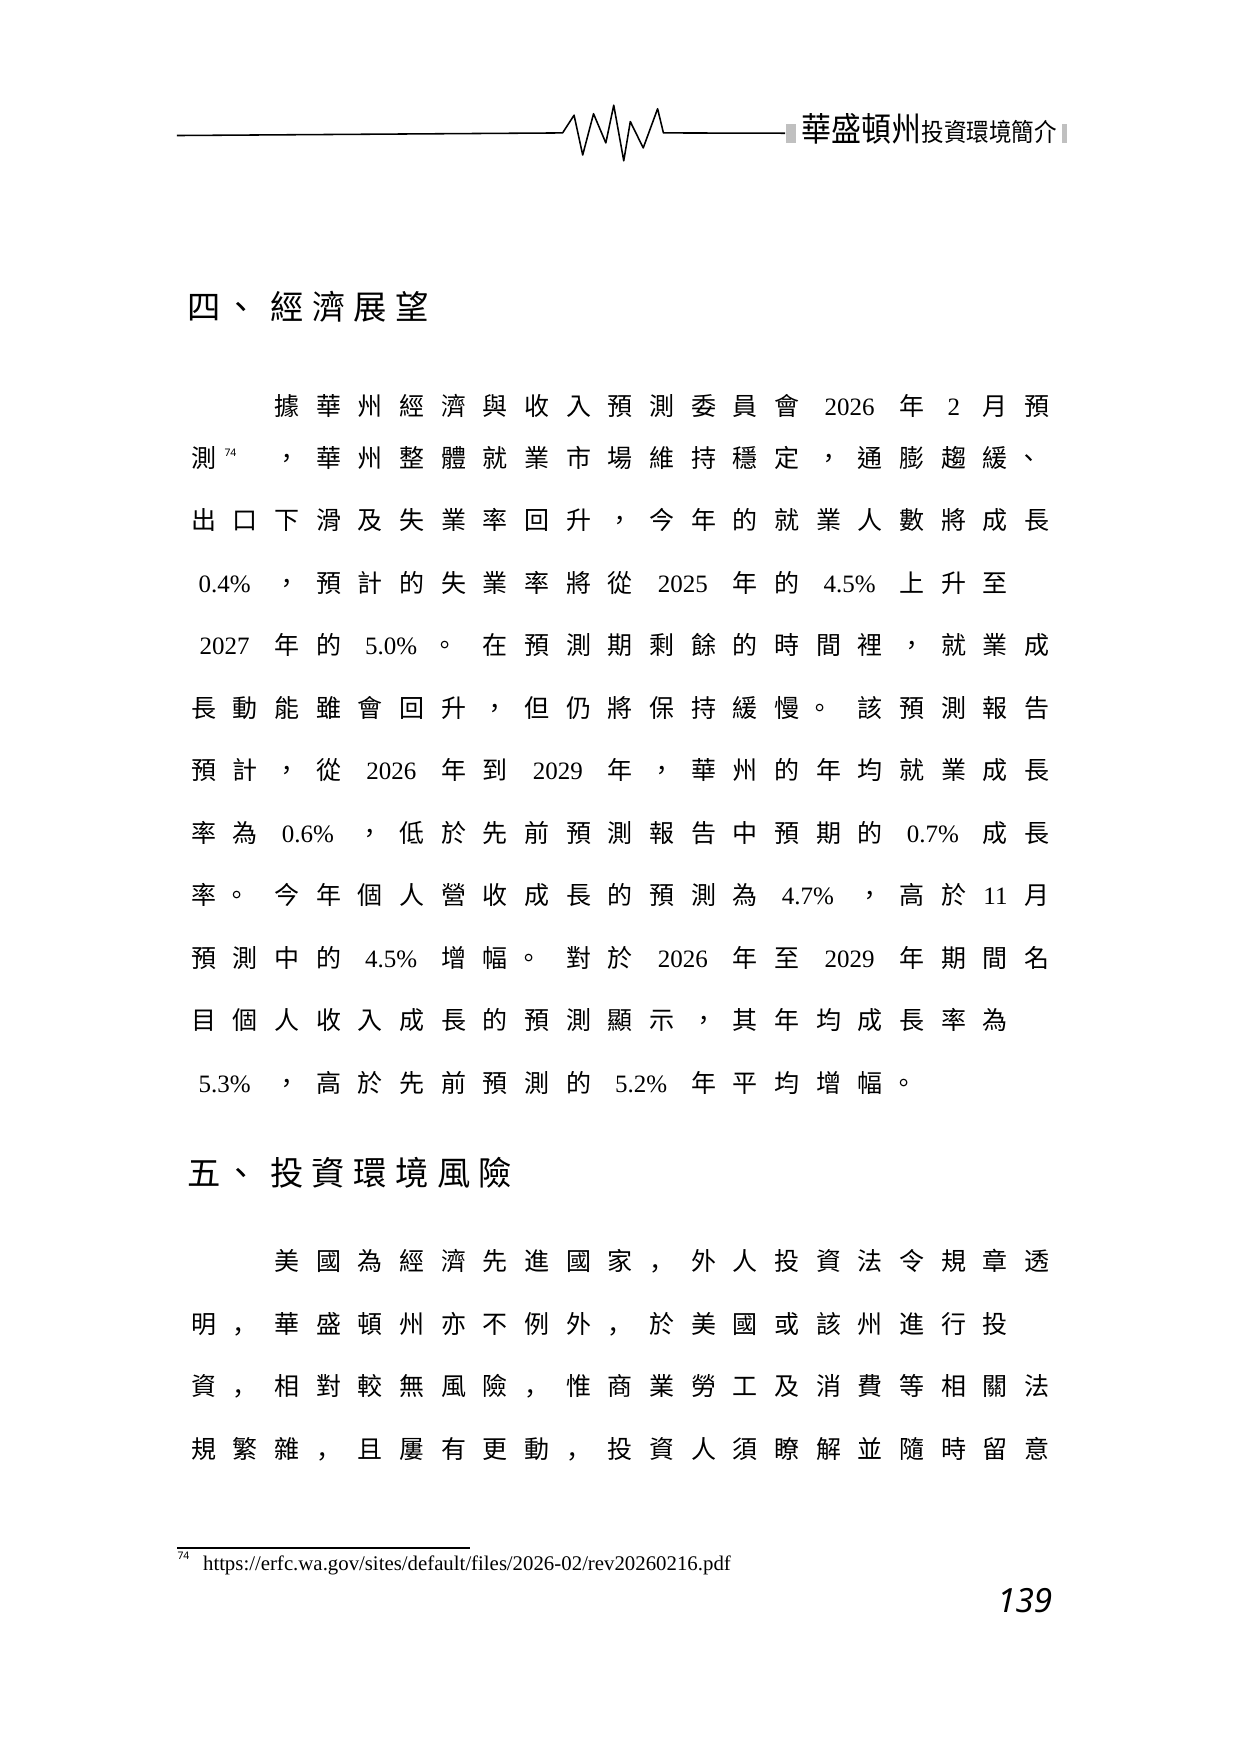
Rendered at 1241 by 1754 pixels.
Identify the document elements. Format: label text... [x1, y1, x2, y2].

text https://erfc.wa.gov/sites/default/files/2026-02/rev20260216.pdf [177, 1548, 1063, 1577]
text 五、投資環境風險 [183, 1129, 1058, 1192]
text 據華州經濟與收入預測委員會2026年2月預測，華州整體就業市場維持穩定，通膨趨緩、出口下滑及失業率回升，今年的就業人數將成長0.4%，預計的失業率將從2025年的4.5%上升至2027年的5.0%。在預測期剩餘的時間裡，就業成長動能雖會回升，但仍將保持緩慢。該預測報告預計，從2026年到2029年，華州的年均就業成長率為0.6%，低於先前預測報告中預期的0.7%成長率。今年個人營收成長的預測為4.7%，高於11月預測中的4.5%增幅。對於2026年至2029年期間名目個人收入成長的預測顯示，其年均成長率為5.3%，高於先前預測的5.2%年平均增幅。 [183, 352, 1058, 1102]
text 四、經濟展望 [183, 263, 1058, 326]
text 美國為經濟先進國家，外人投資法令規章透明，華盛頓州亦不例外，於美國或該州進行投資，相對較無風險，惟商業勞工及消費等相關法規繁雜，且屢有更動，投資人須瞭解並隨時留意 [183, 1218, 1058, 1468]
